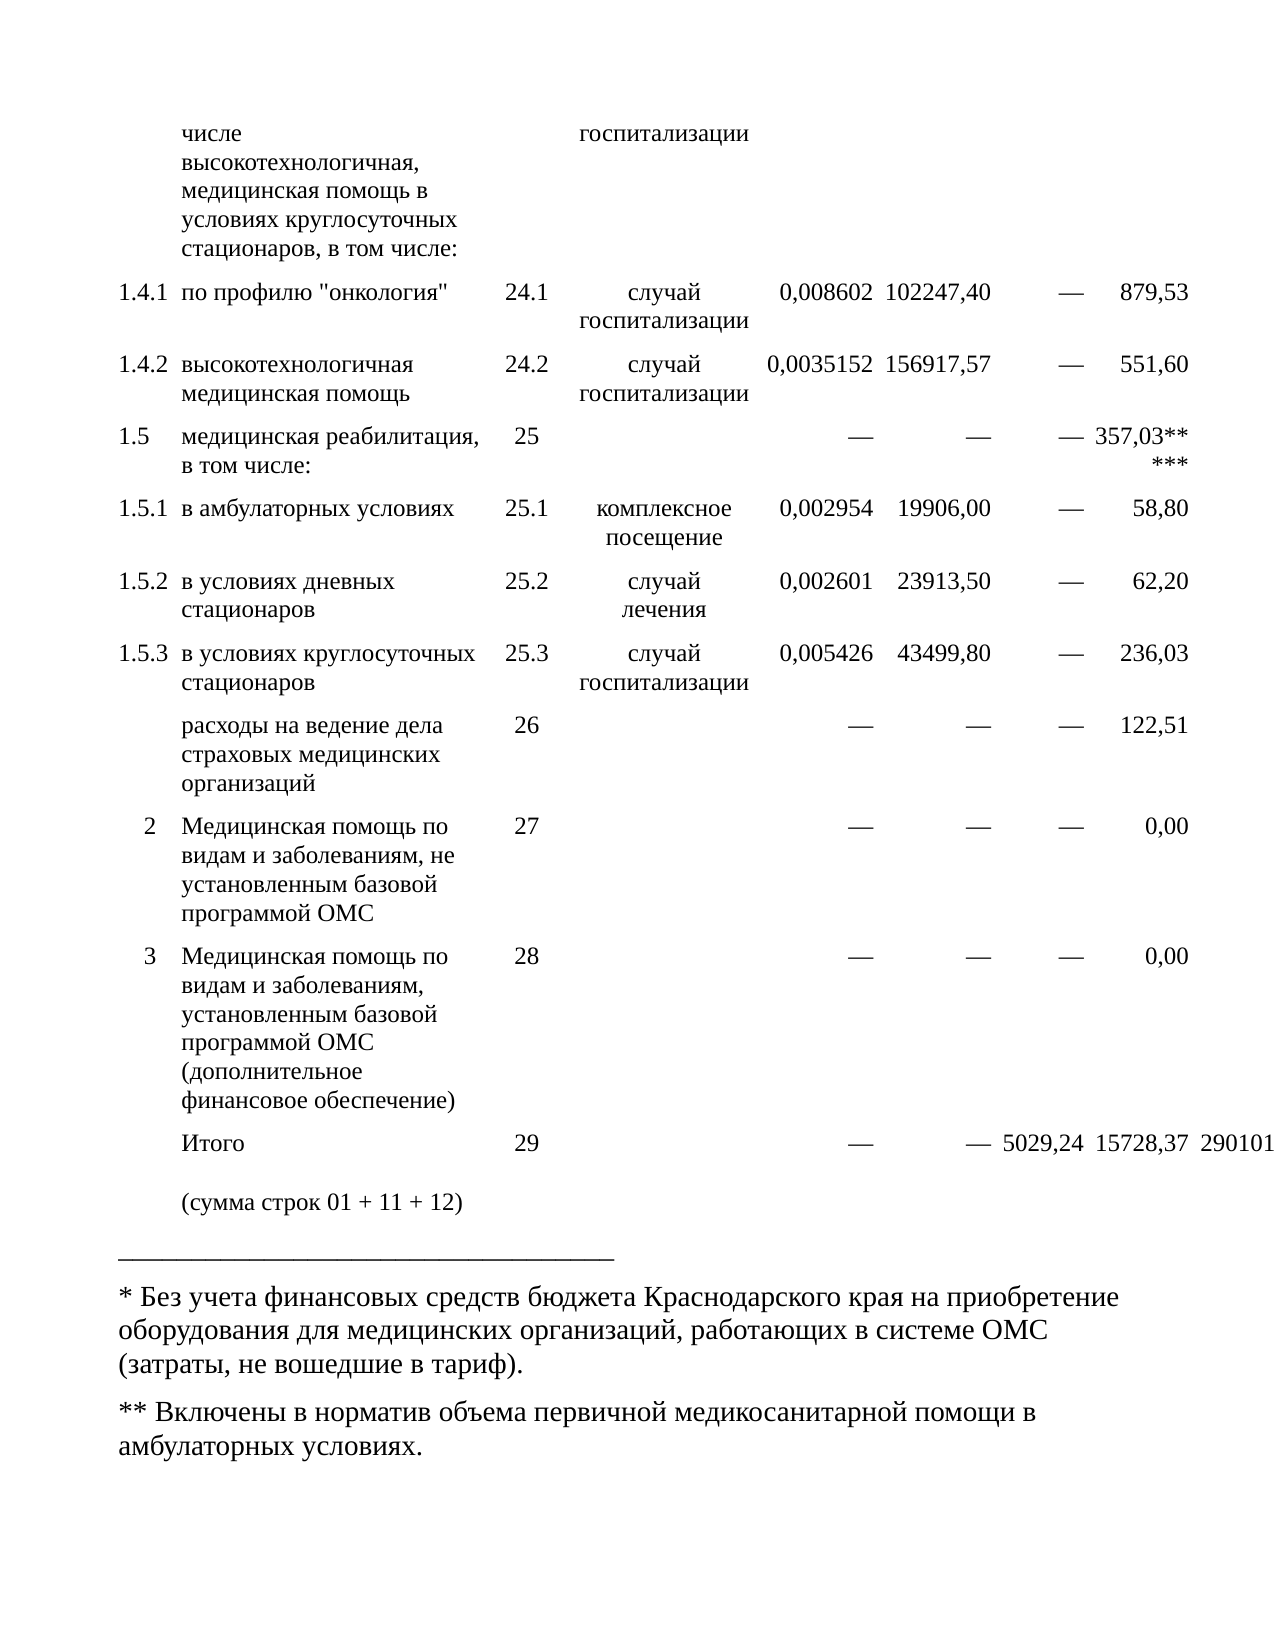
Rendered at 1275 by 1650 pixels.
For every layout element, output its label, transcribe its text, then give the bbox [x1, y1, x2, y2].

table_cell 1.5.3 [118, 638, 181, 710]
table_cell 25.1 [480, 494, 573, 566]
table_cell 0,002601 [755, 566, 873, 638]
table_cell — [755, 811, 873, 941]
table_cell — [1189, 811, 1275, 941]
table_cell Медицинская помощь по видам и заболеваниям, не установленным базовой программой ОМС [181, 811, 480, 941]
table_cell — [991, 941, 1083, 1128]
table_cell 0,00 [1083, 941, 1188, 1128]
table_cell 5029,24 [991, 1129, 1083, 1230]
table_cell 23913,50 [873, 566, 991, 638]
table_cell 156917,57 [873, 349, 991, 421]
table_cell случай госпитализации [573, 349, 755, 421]
table_cell высокотехнологичная медицинская помощь [181, 349, 480, 421]
table_cell [118, 1129, 181, 1230]
table_cell 1.4.2 [118, 349, 181, 421]
table_cell — [991, 710, 1083, 811]
table_cell 29010177,6 [1189, 1129, 1275, 1230]
table_cell — [1189, 421, 1275, 493]
table_cell [755, 118, 873, 277]
table_cell в амбулаторных условиях [181, 494, 480, 566]
table_cell 15728,37 [1083, 1129, 1188, 1230]
table_cell 19906,00 [873, 494, 991, 566]
table_cell 24.2 [480, 349, 573, 421]
table_cell — [755, 941, 873, 1128]
table_cell 24.1 [480, 277, 573, 349]
table_cell — [873, 710, 991, 811]
table_cell — [1189, 566, 1275, 638]
table_cell по профилю "онкология" [181, 277, 480, 349]
table_cell случай лечения [573, 566, 755, 638]
table_cell — [991, 494, 1083, 566]
table_cell 1.5 [118, 421, 181, 493]
table_cell — [991, 811, 1083, 941]
table_cell [118, 118, 181, 277]
table_cell — [991, 638, 1083, 710]
table_cell 551,60 [1083, 349, 1188, 421]
table_cell — [991, 349, 1083, 421]
table_cell 25 [480, 421, 573, 493]
table_cell случай госпитализации [573, 638, 755, 710]
table_cell комплексное посещение [573, 494, 755, 566]
table_cell [118, 710, 181, 811]
table_cell 62,20 [1083, 566, 1188, 638]
table_cell 25.2 [480, 566, 573, 638]
table_cell [573, 710, 755, 811]
table_cell — [1189, 277, 1275, 349]
table_cell 1.4.1 [118, 277, 181, 349]
table_cell — [1189, 710, 1275, 811]
table_cell 43499,80 [873, 638, 991, 710]
table_cell в условиях круглосуточных стационаров [181, 638, 480, 710]
table_cell 102247,40 [873, 277, 991, 349]
table_cell в условиях дневных стационаров [181, 566, 480, 638]
table_cell — [1189, 638, 1275, 710]
table_cell Медицинская помощь по видам и заболеваниям, установленным базовой программой ОМС (дополнительное финансовое обеспечение) [181, 941, 480, 1128]
table_cell 357,03***** [1083, 421, 1188, 493]
table_cell 122,51 [1083, 710, 1188, 811]
table_cell — [755, 421, 873, 493]
table_cell — [1189, 349, 1275, 421]
table_cell — [1189, 941, 1275, 1128]
table_cell госпитализации [573, 118, 755, 277]
text __________________________________ [118, 1230, 1157, 1264]
table_cell 27 [480, 811, 573, 941]
table_cell — [1189, 118, 1275, 277]
table_cell 25.3 [480, 638, 573, 710]
table_cell 1.5.2 [118, 566, 181, 638]
table_cell числе высокотехнологичная, медицинская помощь в условиях круглосуточных стационаров, в том числе: [181, 118, 480, 277]
table_cell Итого (сумма строк 01 + 11 + 12) [181, 1129, 480, 1230]
text ** Включены в норматив объема первичной медикосанитарной помощи в амбулаторных условиях. [118, 1394, 1157, 1461]
table_cell 0,002954 [755, 494, 873, 566]
table_cell — [991, 421, 1083, 493]
table_cell [573, 941, 755, 1128]
table_cell 0,00 [1083, 811, 1188, 941]
table_cell медицинская реабилитация, в том числе: [181, 421, 480, 493]
table_cell [991, 118, 1083, 277]
table_cell — [755, 1129, 873, 1230]
table_cell случай госпитализации [573, 277, 755, 349]
table_cell — [873, 421, 991, 493]
table_cell 28 [480, 941, 573, 1128]
table_cell 0,005426 [755, 638, 873, 710]
table_cell 2 [118, 811, 181, 941]
table_cell 58,80 [1083, 494, 1188, 566]
table_cell [1083, 118, 1188, 277]
table_cell — [873, 811, 991, 941]
table_cell 879,53 [1083, 277, 1188, 349]
table_cell [573, 811, 755, 941]
table_cell 3 [118, 941, 181, 1128]
table_cell 236,03 [1083, 638, 1188, 710]
table_cell — [873, 1129, 991, 1230]
table_cell 1.5.1 [118, 494, 181, 566]
table_cell расходы на ведение дела страховых медицинских организаций [181, 710, 480, 811]
table_cell [873, 118, 991, 277]
table_cell 0,008602 [755, 277, 873, 349]
table_cell — [755, 710, 873, 811]
table_cell [573, 1129, 755, 1230]
table_cell [573, 421, 755, 493]
table_cell — [991, 277, 1083, 349]
text * Без учета финансовых средств бюджета Краснодарского края на приобретение оборудования для медицинских организаций, работающих в системе ОМС (затраты, не вошедшие в тариф). [118, 1279, 1157, 1379]
table_cell 29 [480, 1129, 573, 1230]
table_cell — [1189, 494, 1275, 566]
table_cell — [991, 566, 1083, 638]
table_cell — [873, 941, 991, 1128]
table_cell [480, 118, 573, 277]
table_cell 26 [480, 710, 573, 811]
table_cell 0,0035152 [755, 349, 873, 421]
